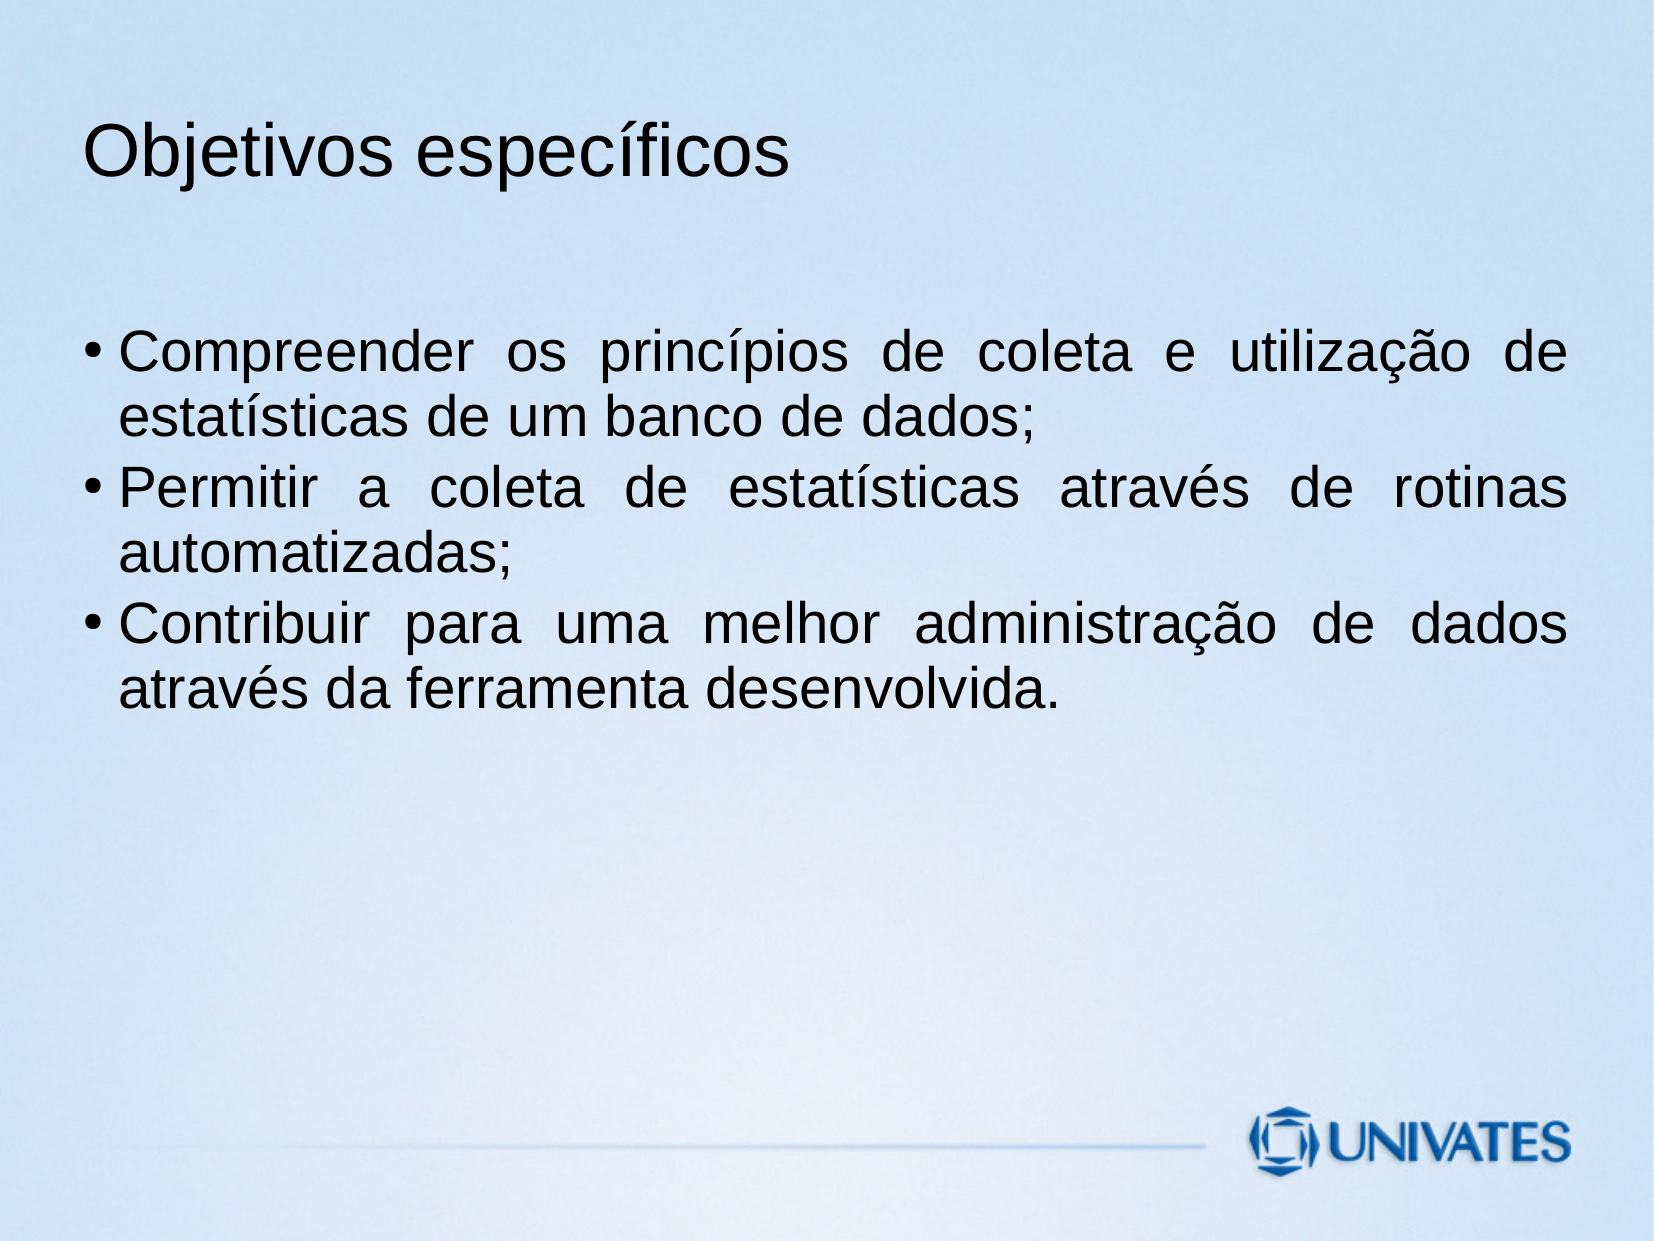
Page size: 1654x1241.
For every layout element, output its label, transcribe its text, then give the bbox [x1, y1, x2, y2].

title Objetivos específicos [82, 49, 1571, 257]
picture [0, 0, 1654, 1241]
subtitle Compreender os princípios de coleta e utilização de estatísticas de um banco de dados; Permitir a coleta de estatísticas através de rotinas automatizadas; Contribuir para uma melhor administração de dados através da ferramenta desenvolvida. [82, 318, 1571, 1039]
